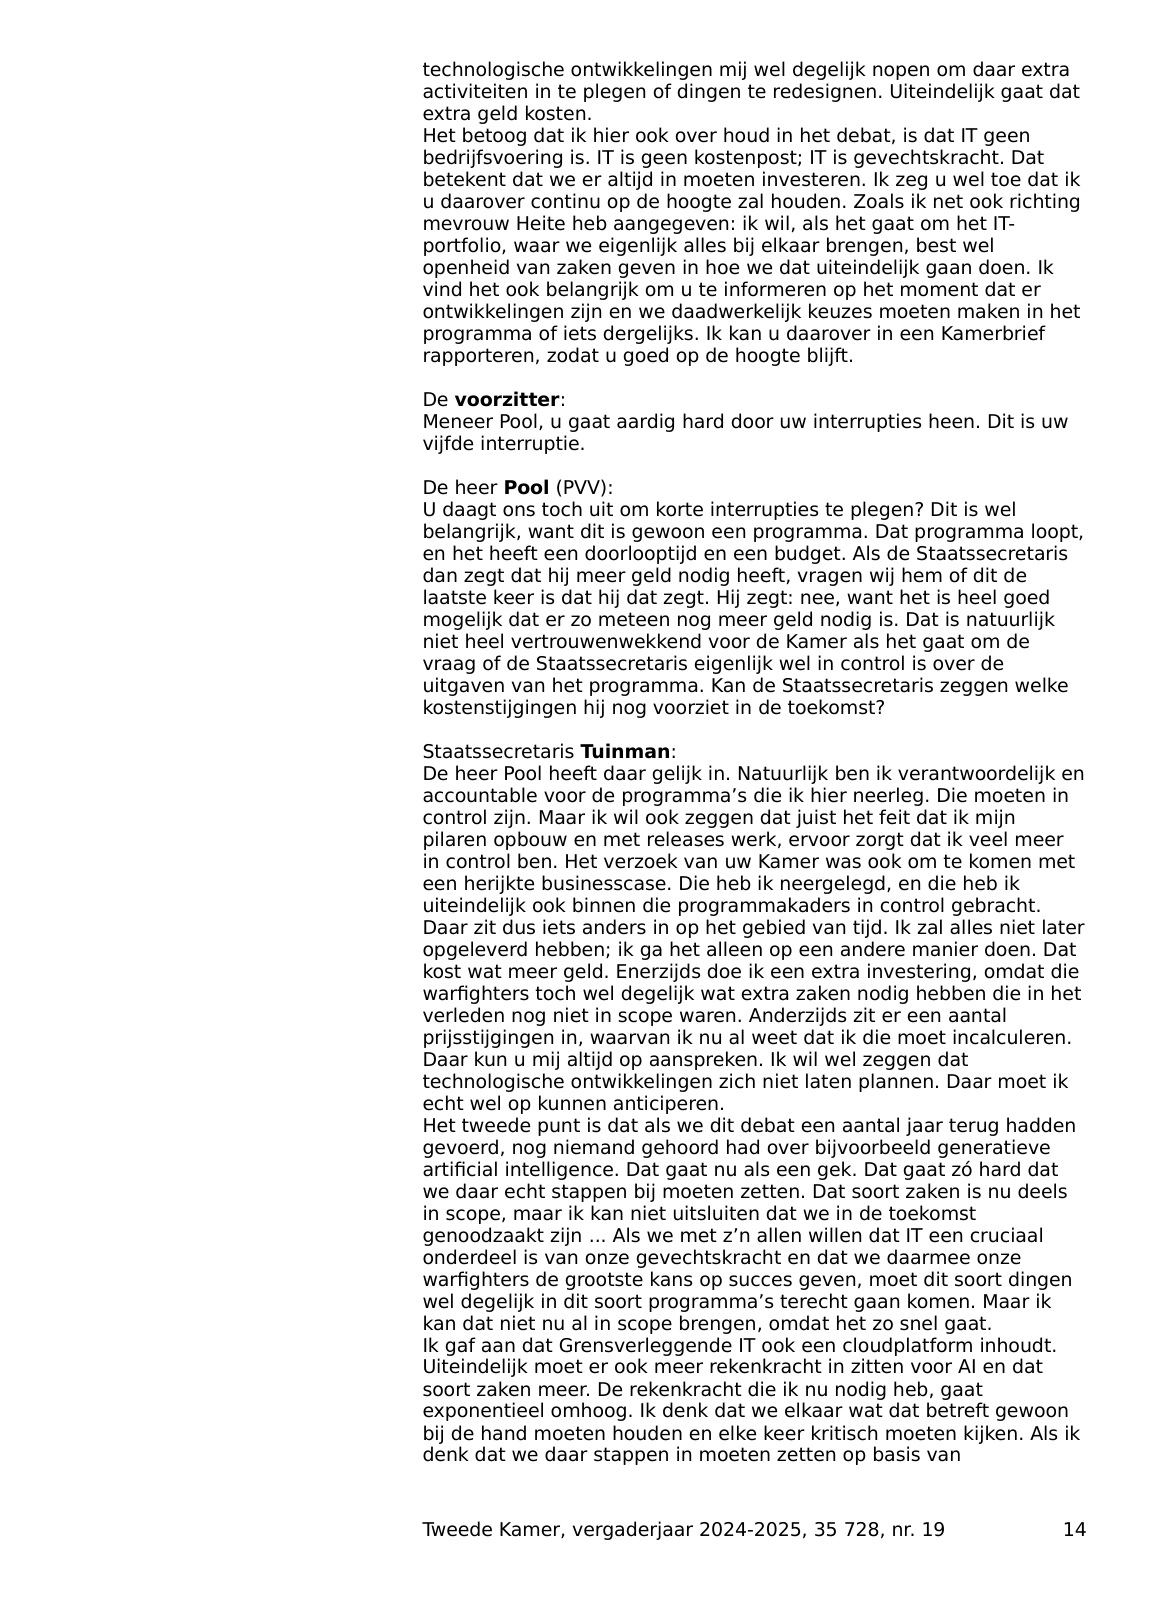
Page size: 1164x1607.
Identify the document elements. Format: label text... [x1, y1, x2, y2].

text Staatssecretaris Tuinman: [422, 741, 1087, 763]
text Ik gaf aan dat Grensverleggende IT ook een cloudplatform inhoudt. Uiteindelijk moet er ook meer rekenkracht in zitten voor AI en dat soort zaken meer. De rekenkracht die ik nu nodig heb, gaat exponentieel omhoog. Ik denk dat we elkaar wat dat betreft gewoon bij de hand moeten houden en elke keer kritisch moeten kijken. Als ik denk dat we daar stappen in moeten zetten op basis van [422, 1334, 1087, 1466]
text De heer Pool heeft daar gelijk in. Natuurlijk ben ik verantwoordelijk en accountable voor de programma’s die ik hier neerleg. Die moeten in control zijn. Maar ik wil ook zeggen dat juist het feit dat ik mijn pilaren opbouw en met releases werk, ervoor zorgt dat ik veel meer in control ben. Het verzoek van uw Kamer was ook om te komen met een herijkte businesscase. Die heb ik neergelegd, en die heb ik uiteindelijk ook binnen die programmakaders in control gebracht. Daar zit dus iets anders in op het gebied van tijd. Ik zal alles niet later opgeleverd hebben; ik ga het alleen op een andere manier doen. Dat kost wat meer geld. Enerzijds doe ik een extra investering, omdat die warfighters toch wel degelijk wat extra zaken nodig hebben die in het verleden nog niet in scope waren. Anderzijds zit er een aantal prijsstijgingen in, waarvan ik nu al weet dat ik die moet incalculeren. Daar kun u mij altijd op aanspreken. Ik wil wel zeggen dat technologische ontwikkelingen zich niet laten plannen. Daar moet ik echt wel op kunnen anticiperen. [422, 763, 1087, 1115]
text De heer Pool (PVV): [422, 477, 1087, 499]
text Het betoog dat ik hier ook over houd in het debat, is dat IT geen bedrijfsvoering is. IT is geen kostenpost; IT is gevechtskracht. Dat betekent dat we er altijd in moeten investeren. Ik zeg u wel toe dat ik u daarover continu op de hoogte zal houden. Zoals ik net ook richting mevrouw Heite heb aangegeven: ik wil, als het gaat om het IT-portfolio, waar we eigenlijk alles bij elkaar brengen, best wel openheid van zaken geven in hoe we dat uiteindelijk gaan doen. Ik vind het ook belangrijk om u te informeren op het moment dat er ontwikkelingen zijn en we daadwerkelijk keuzes moeten maken in het programma of iets dergelijks. Ik kan u daarover in een Kamerbrief rapporteren, zodat u goed op de hoogte blijft. [422, 125, 1087, 367]
text Het tweede punt is dat als we dit debat een aantal jaar terug hadden gevoerd, nog niemand gehoord had over bijvoorbeeld generatieve artificial intelligence. Dat gaat nu als een gek. Dat gaat zó hard dat we daar echt stappen bij moeten zetten. Dat soort zaken is nu deels in scope, maar ik kan niet uitsluiten dat we in de toekomst genoodzaakt zijn ... Als we met z’n allen willen dat IT een cruciaal onderdeel is van onze gevechtskracht en dat we daarmee onze warfighters de grootste kans op succes geven, moet dit soort dingen wel degelijk in dit soort programma’s terecht gaan komen. Maar ik kan dat niet nu al in scope brengen, omdat het zo snel gaat. [422, 1115, 1087, 1334]
text Meneer Pool, u gaat aardig hard door uw interrupties heen. Dit is uw vijfde interruptie. [422, 411, 1087, 455]
text U daagt ons toch uit om korte interrupties te plegen? Dit is wel belangrijk, want dit is gewoon een programma. Dat programma loopt, en het heeft een doorlooptijd en een budget. Als de Staatssecretaris dan zegt dat hij meer geld nodig heeft, vragen wij hem of dit de laatste keer is dat hij dat zegt. Hij zegt: nee, want het is heel goed mogelijk dat er zo meteen nog meer geld nodig is. Dat is natuurlijk niet heel vertrouwenwekkend voor de Kamer als het gaat om de vraag of de Staatssecretaris eigenlijk wel in control is over de uitgaven van het programma. Kan de Staatssecretaris zeggen welke kostenstijgingen hij nog voorziet in de toekomst? [422, 499, 1087, 719]
text De voorzitter: [422, 389, 1087, 411]
text technologische ontwikkelingen mij wel degelijk nopen om daar extra activiteiten in te plegen of dingen te redesignen. Uiteindelijk gaat dat extra geld kosten. [422, 59, 1087, 125]
